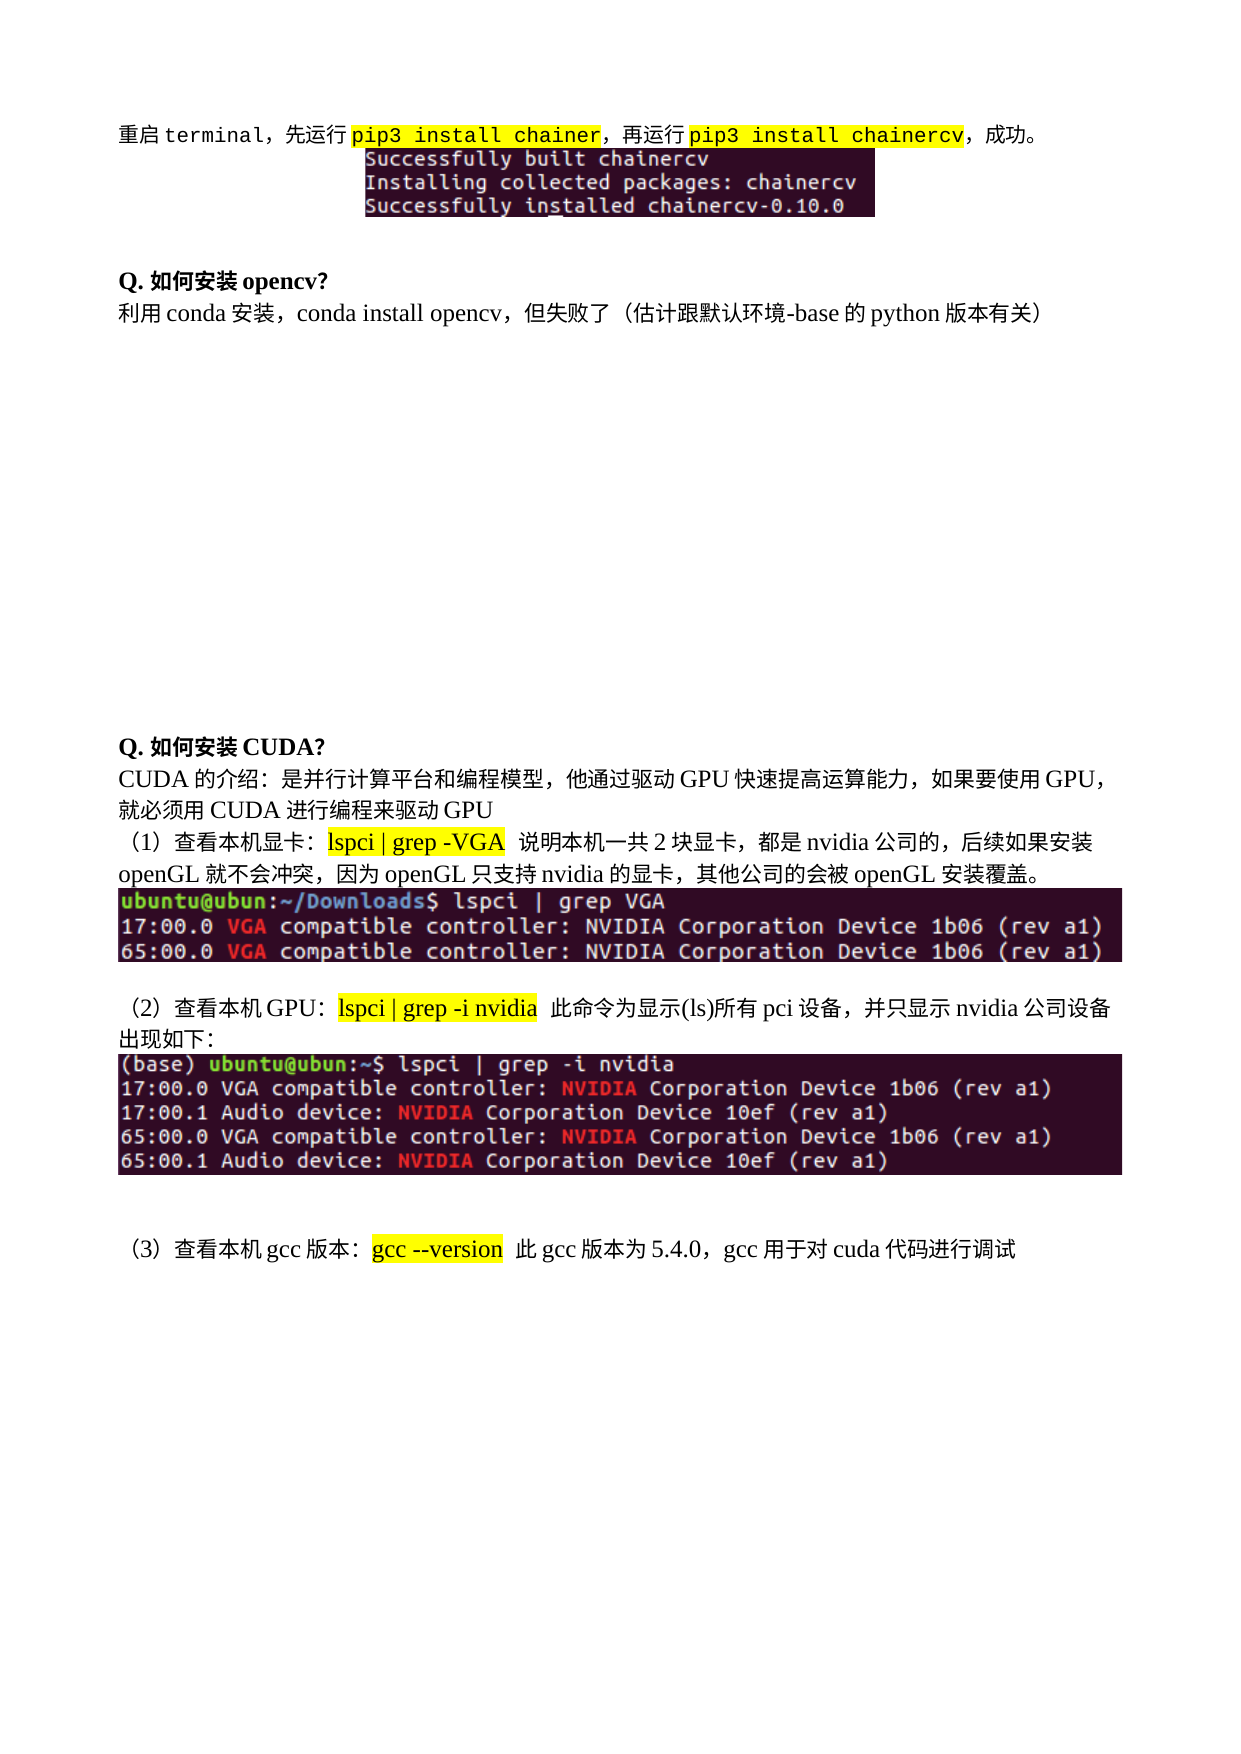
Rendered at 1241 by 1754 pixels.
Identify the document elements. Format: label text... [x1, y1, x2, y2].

text 出现如下： [118, 1022, 1122, 1054]
text 重启terminal，先运行pip3 install chainer，再运行pip3 install chainercv，成功。 [118, 118, 1122, 148]
text Q. 如何安装CUDA？ [118, 730, 1122, 762]
picture [118, 888, 1123, 962]
picture [118, 1054, 1123, 1175]
text （3）查看本机gcc版本：gcc --version 此gcc版本为5.4.0，gcc用于对cuda代码进行调试 [118, 1232, 1122, 1263]
text CUDA的介绍：是并行计算平台和编程模型，他通过驱动GPU快速提高运算能力，如果要使用GPU，就必须用CUDA进行编程来驱动GPU [118, 762, 1122, 825]
text 利用conda安装，conda install opencv，但失败了（估计跟默认环境-base的python版本有关） [118, 296, 1122, 327]
text （2）查看本机GPU：lspci | grep -i nvidia 此命令为显示(ls)所有pci设备，并只显示nvidia公司设备 [118, 991, 1122, 1022]
picture [365, 148, 875, 217]
text （1）查看本机显卡：lspci | grep -VGA 说明本机一共2块显卡，都是nvidia公司的，后续如果安装openGL就不会冲突，因为openGL只支持nvidia的显卡，其他公司的会被openGL安装覆盖。 [118, 825, 1122, 888]
text Q. 如何安装opencv？ [118, 264, 1122, 296]
